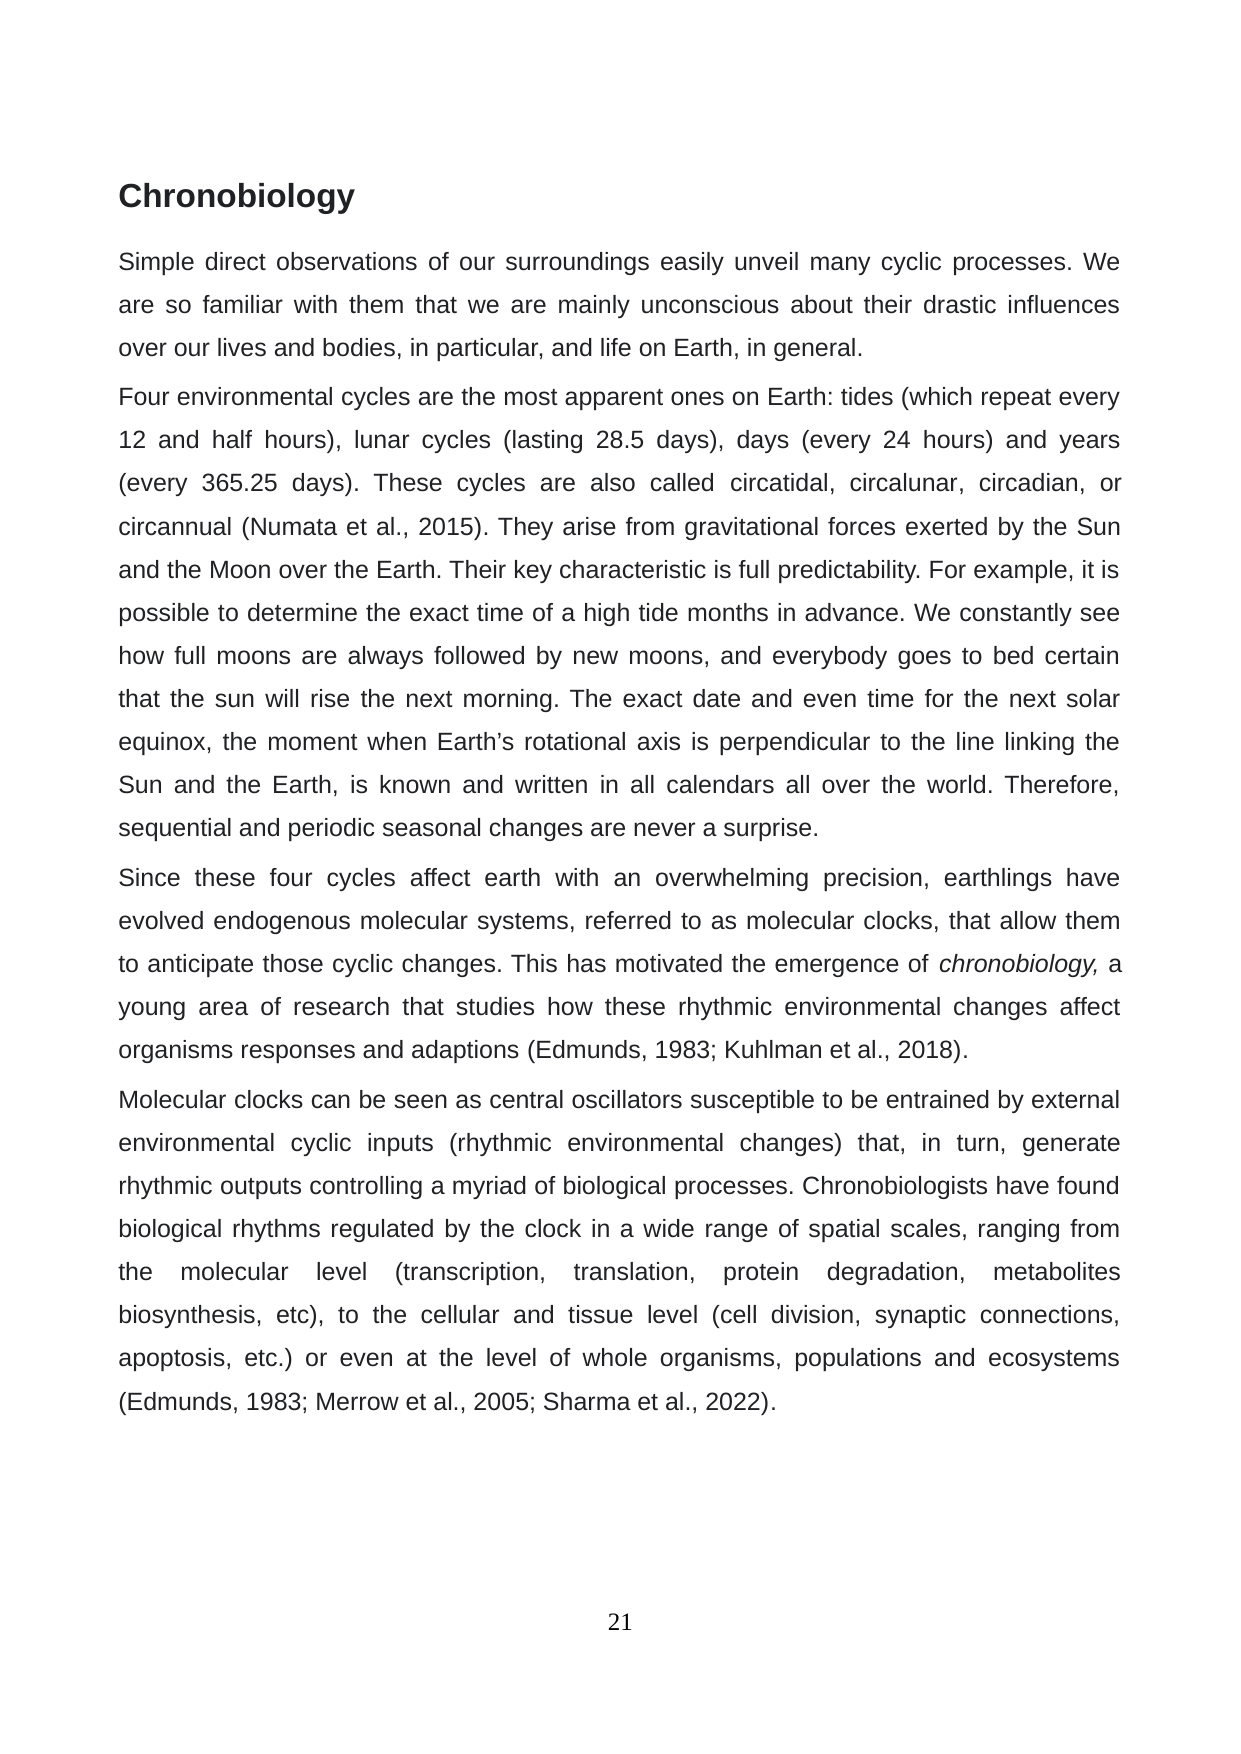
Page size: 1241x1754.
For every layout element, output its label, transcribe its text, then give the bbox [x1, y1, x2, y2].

text Four environmental cycles are the most apparent ones on Earth: tides (which repeat every 12 and half hours), lunar cycles (lasting 28.5 days), days (every 24 hours) and years (every 365.25 days). These cycles are also called circatidal, circalunar, circadian, or circannual (Numata et al., 2015)⁠. They arise from gravitational forces exerted by the Sun and the Moon over the Earth. Their key characteristic is full predictability. For example, it is possible to determine the exact time of a high tide months in advance. We constantly see how full moons are always followed by new moons, and everybody goes to bed certain that the sun will rise the next morning. The exact date and even time for the next solar equinox, the moment when Earth’s rotational axis is perpendicular to the line linking the Sun and the Earth, is known and written in all calendars all over the world. Therefore, sequential and periodic seasonal changes are never a surprise. [118, 382, 1122, 842]
subtitle Chronobiology [118, 176, 1122, 215]
text Since these four cycles affect earth with an overwhelming precision, earthlings have evolved endogenous molecular systems, referred to as molecular clocks, that allow them to anticipate those cyclic changes. This has motivated the emergence of chronobiology, a young area of research that studies how these rhythmic environmental changes affect organisms responses and adaptions (Edmunds, 1983; Kuhlman et al., 2018)⁠. [118, 863, 1122, 1064]
text Simple direct observations of our surroundings easily unveil many cyclic processes. We are so familiar with them that we are mainly unconscious about their drastic influences over our lives and bodies, in particular, and life on Earth, in general. [118, 246, 1122, 361]
text Molecular clocks can be seen as central oscillators susceptible to be entrained by external environmental cyclic inputs (rhythmic environmental changes) that, in turn, generate rhythmic outputs controlling a myriad of biological processes. Chronobiologists have found biological rhythms regulated by the clock in a wide range of spatial scales, ranging from the molecular level (transcription, translation, protein degradation, metabolites biosynthesis, etc), to the cellular and tissue level (cell division, synaptic connections, apoptosis, etc.) or even at the level of whole organisms, populations and ecosystems (Edmunds, 1983; Merrow et al., 2005; Sharma et al., 2022)⁠. [118, 1084, 1122, 1415]
